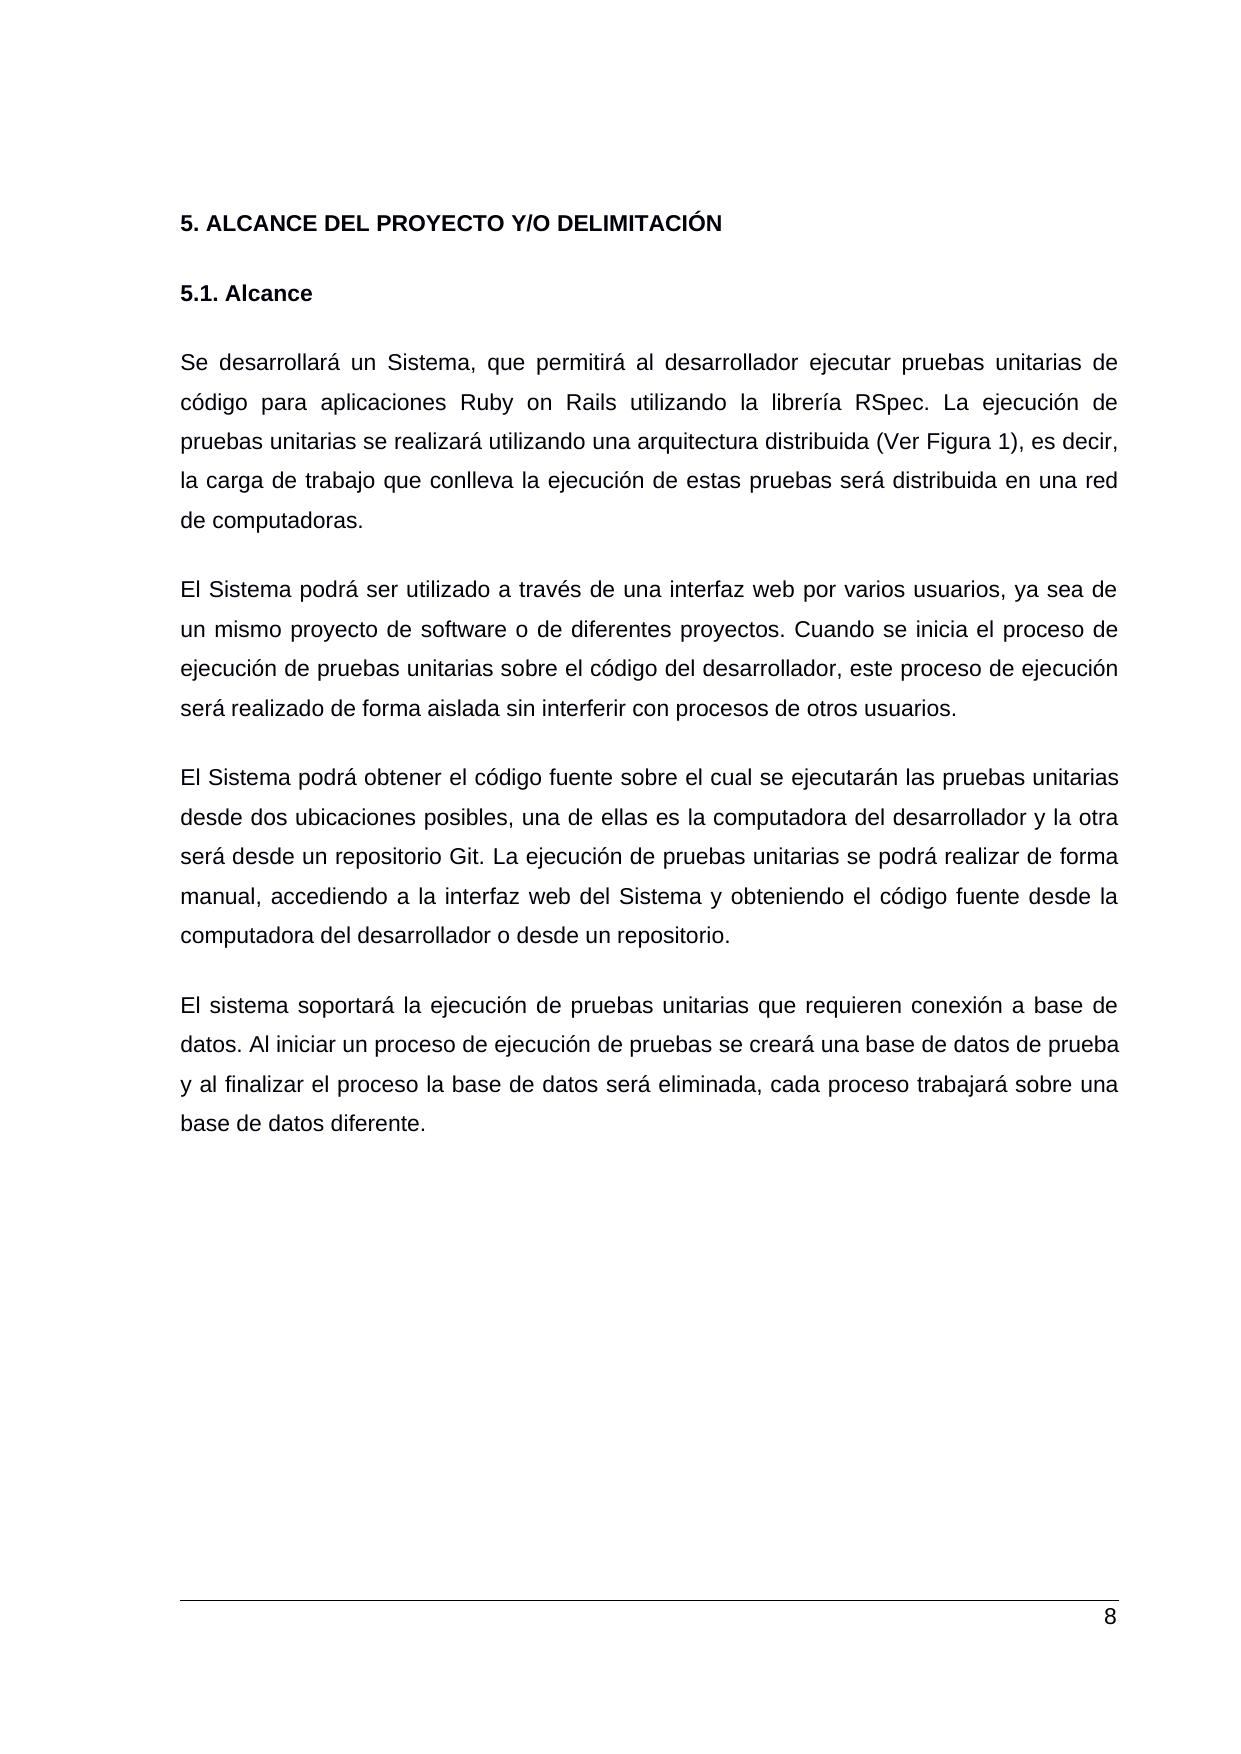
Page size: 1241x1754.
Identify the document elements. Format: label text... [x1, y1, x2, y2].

text El sistema soportará la ejecución de pruebas unitarias que requieren conexión a base de datos. Al iniciar un proceso de ejecución de pruebas se creará una base de datos de prueba y al finalizar el proceso la base de datos será eliminada, cada proceso trabajará sobre una base de datos diferente. [180, 992, 1119, 1136]
text El Sistema podrá ser utilizado a través de una interfaz web por varios usuarios, ya sea de un mismo proyecto de software o de diferentes proyectos. Cuando se inicia el proceso de ejecución de pruebas unitarias sobre el código del desarrollador, este proceso de ejecución será realizado de forma aislada sin interferir con procesos de otros usuarios. [180, 576, 1119, 721]
title 5. ALCANCE DEL PROYECTO Y/O DELIMITACIÓN [180, 210, 1119, 236]
text El Sistema podrá obtener el código fuente sobre el cual se ejecutarán las pruebas unitarias desde dos ubicaciones posibles, una de ellas es la computadora del desarrollador y la otra será desde un repositorio Git. La ejecución de pruebas unitarias se podrá realizar de forma manual, accediendo a la interfaz web del Sistema y obteniendo el código fuente desde la computadora del desarrollador o desde un repositorio. [180, 764, 1119, 948]
text 5.1. Alcance [180, 279, 1119, 306]
text Se desarrollará un Sistema, que permitirá al desarrollador ejecutar pruebas unitarias de código para aplicaciones Ruby on Rails utilizando la librería RSpec. La ejecución de pruebas unitarias se realizará utilizando una arquitectura distribuida (Ver Figura 1), es decir, la carga de trabajo que conlleva la ejecución de estas pruebas será distribuida en una red de computadoras. [180, 349, 1119, 533]
